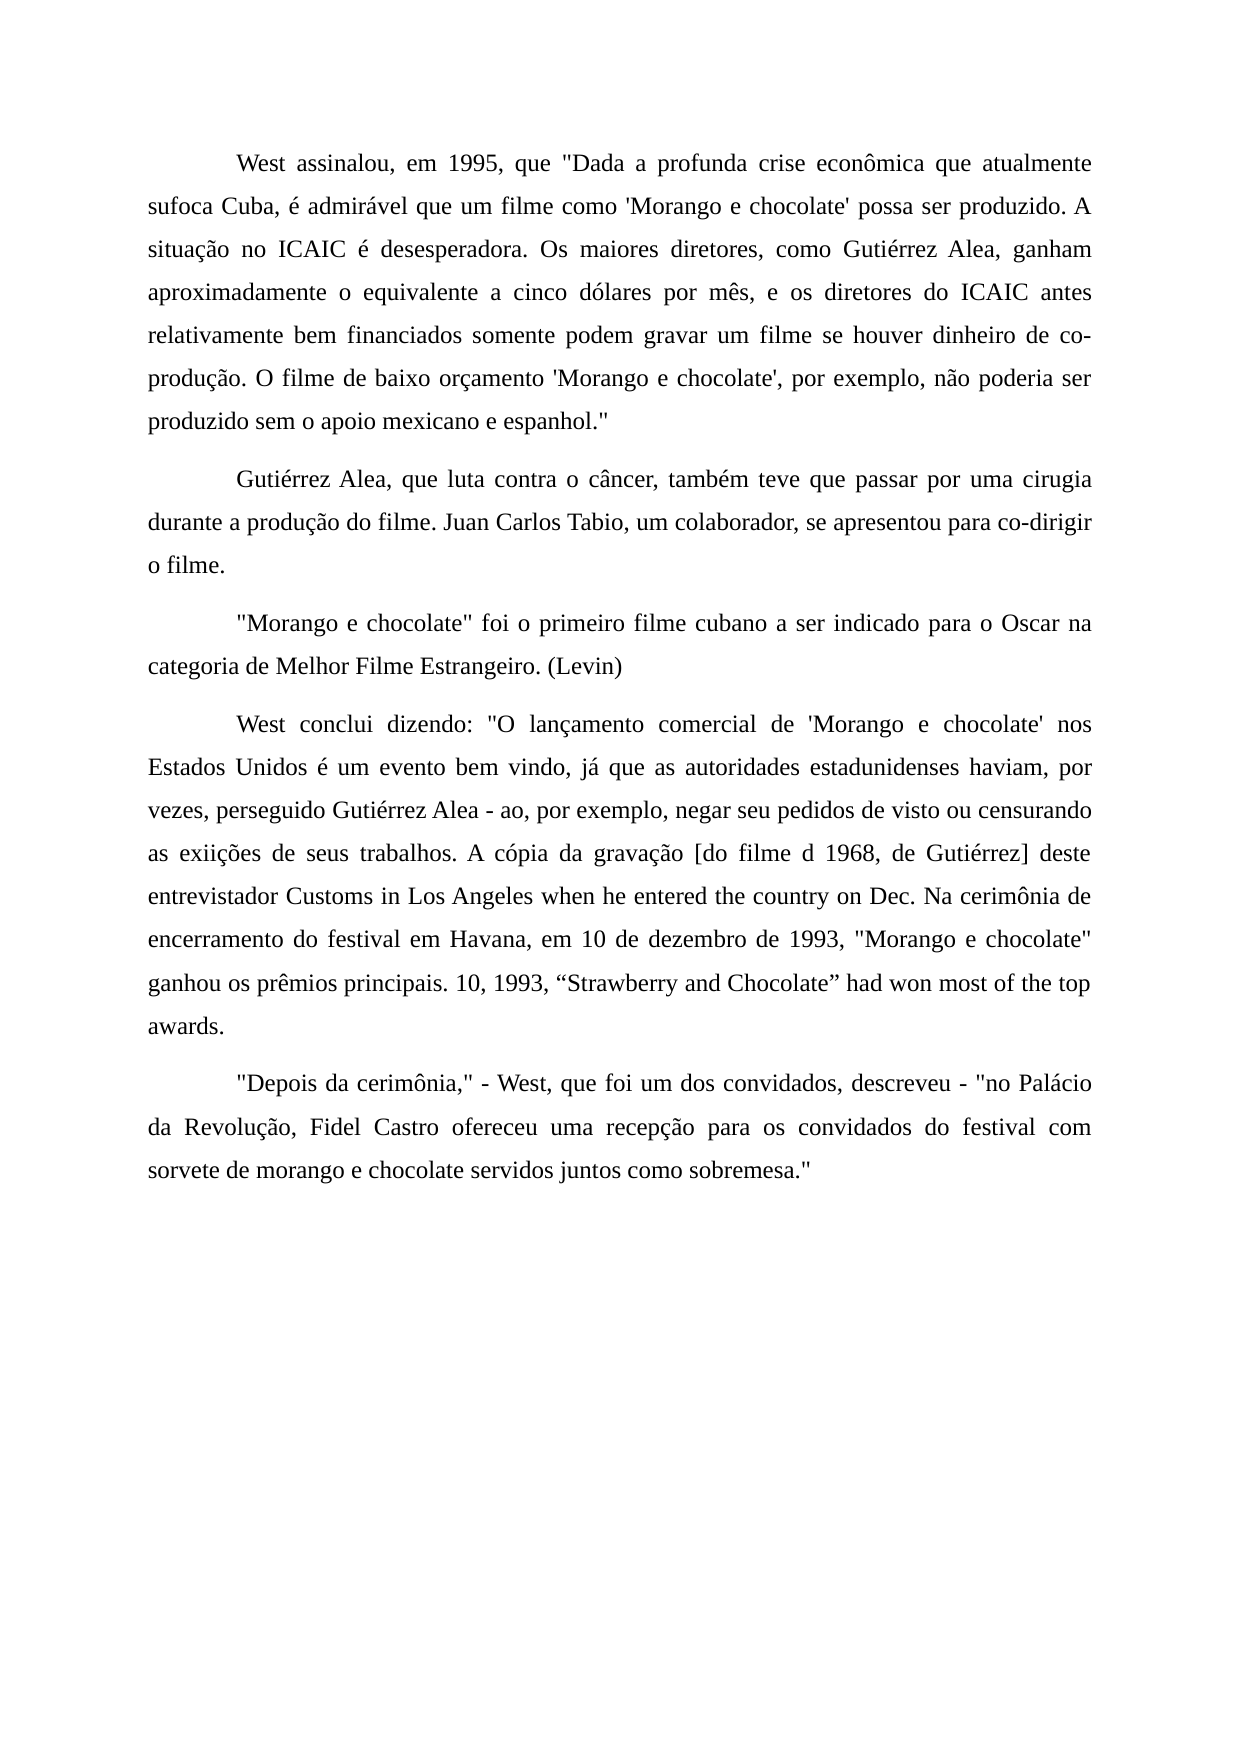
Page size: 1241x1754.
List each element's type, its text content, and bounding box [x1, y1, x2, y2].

text West conclui dizendo: "O lançamento comercial de 'Morango e chocolate' nos Estados Unidos é um evento bem vindo, já que as autoridades estadunidenses haviam, por vezes, perseguido Gutiérrez Alea - ao, por exemplo, negar seu pedidos de visto ou censurando as exiições de seus trabalhos. A cópia da gravação [do filme d 1968, de Gutiérrez] deste entrevistador Customs in Los Angeles when he entered the country on Dec. Na cerimônia de encerramento do festival em Havana, em 10 de dezembro de 1993, "Morango e chocolate" ganhou os prêmios principais. 10, 1993, “Strawberry and Chocolate” had won most of the top awards. [148, 709, 1093, 1039]
text West assinalou, em 1995, que "Dada a profunda crise econômica que atualmente sufoca Cuba, é admirável que um filme como 'Morango e chocolate' possa ser produzido. A situação no ICAIC é desesperadora. Os maiores diretores, como Gutiérrez Alea, ganham aproximadamente o equivalente a cinco dólares por mês, e os diretores do ICAIC antes relativamente bem financiados somente podem gravar um filme se houver dinheiro de co-produção. O filme de baixo orçamento 'Morango e chocolate', por exemplo, não poderia ser produzido sem o apoio mexicano e espanhol." [148, 148, 1093, 435]
text "Morango e chocolate" foi o primeiro filme cubano a ser indicado para o Oscar na categoria de Melhor Filme Estrangeiro. (Levin) [148, 608, 1093, 680]
text Gutiérrez Alea, que luta contra o câncer, também teve que passar por uma cirugia durante a produção do filme. Juan Carlos Tabio, um colaborador, se apresentou para co-dirigir o filme. [148, 464, 1093, 579]
text "Depois da cerimônia," - West, que foi um dos convidados, descreveu - "no Palácio da Revolução, Fidel Castro ofereceu uma recepção para os convidados do festival com sorvete de morango e chocolate servidos juntos como sobremesa." [148, 1068, 1093, 1183]
